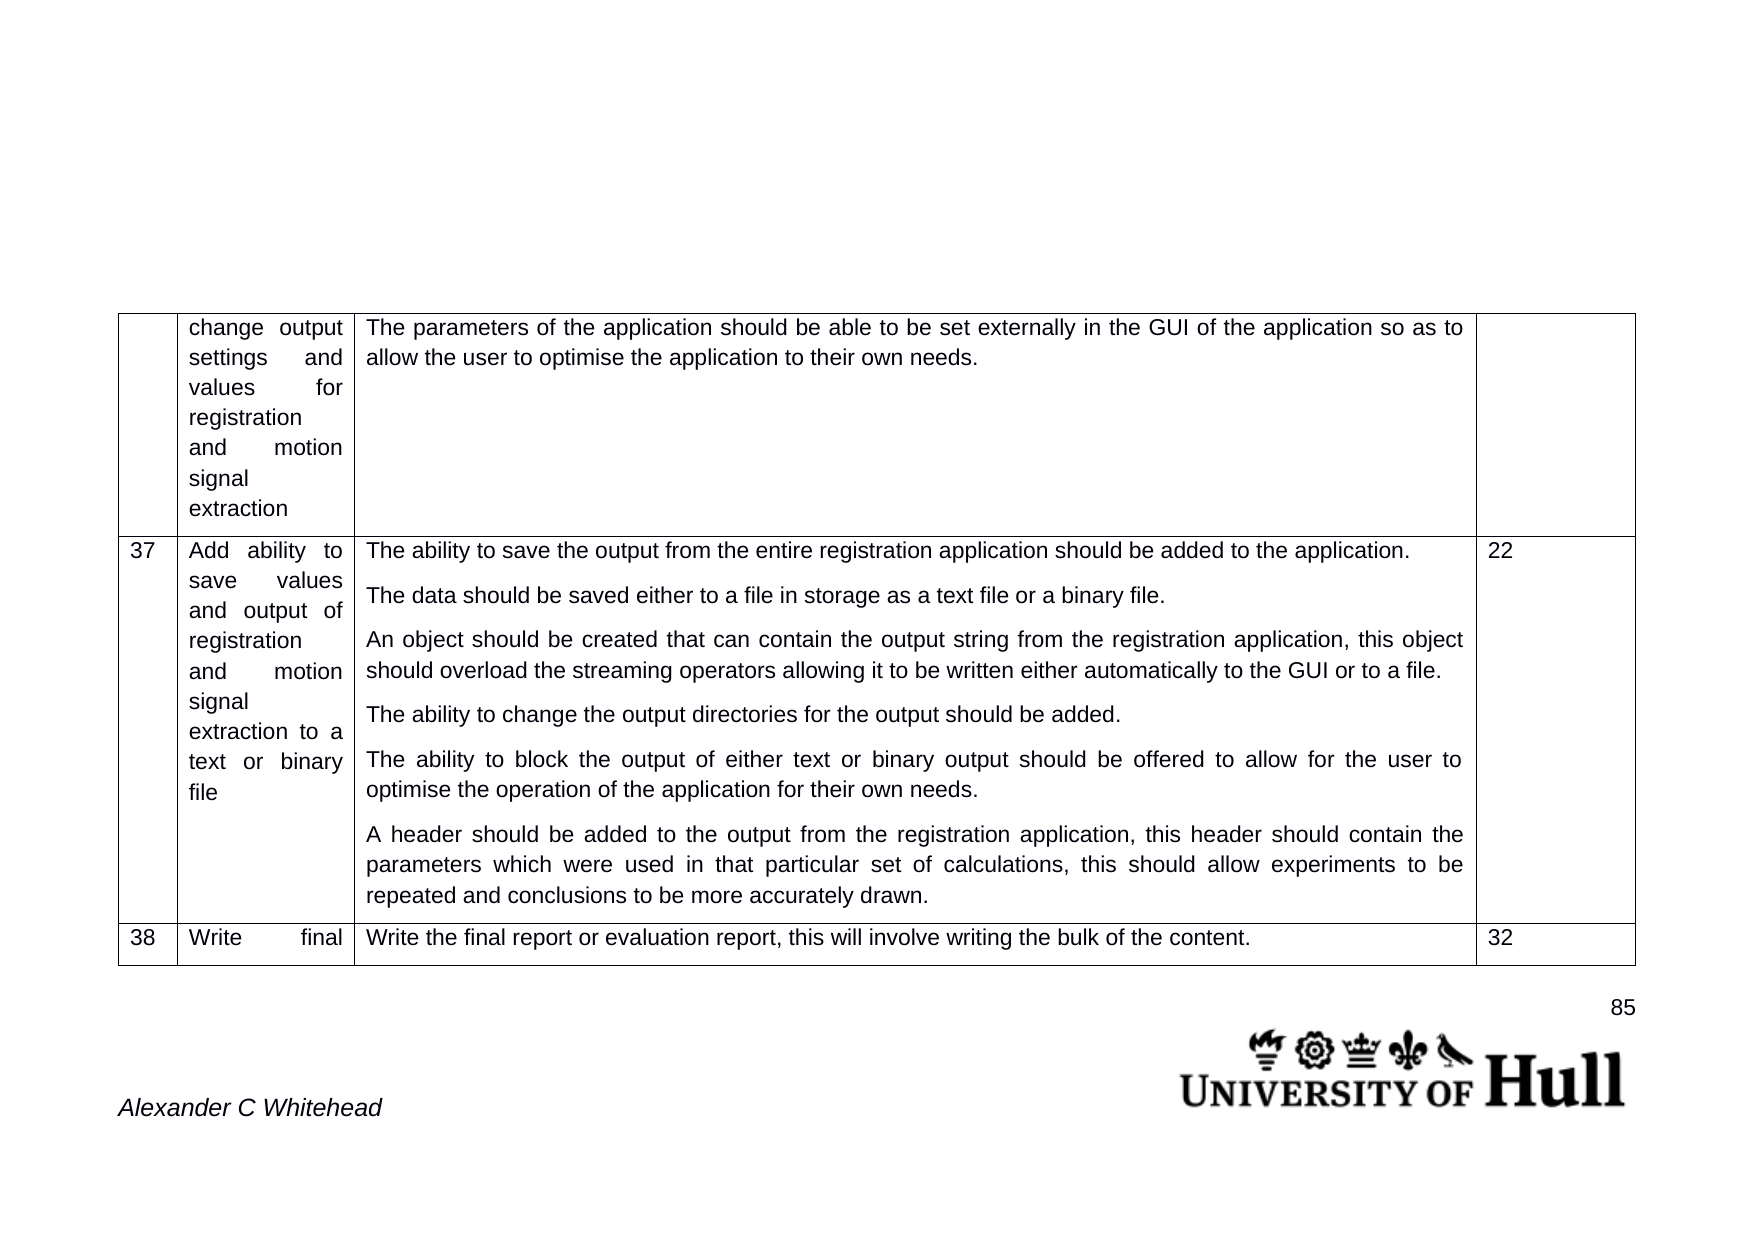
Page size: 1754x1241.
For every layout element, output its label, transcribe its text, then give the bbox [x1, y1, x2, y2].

table_cell 32 [1477, 924, 1635, 964]
table_cell The parameters of the application should be able to be set externally in the GUI of the application so as to allow the user to optimise the application to their own needs. [355, 314, 1476, 536]
table_cell [1477, 314, 1635, 536]
table_cell Write the final report or evaluation report, this will involve writing the bulk of the content. [355, 924, 1476, 964]
table_cell The ability to save the output from the entire registration application should be added to the application. The data should be saved either to a file in storage as a text file or a binary file. An object should be created that can contain the output string from the registration application, this object should overload the streaming operators allowing it to be written either automatically to the GUI or to a file. The ability to change the output directories for the output should be added. The ability to block the output of either text or binary output should be offered to allow for the user to optimise the operation of the application for their own needs. A header should be added to the output from the registration application, this header should contain the parameters which were used in that particular set of calculations, this should allow experiments to be repeated and conclusions to be more accurately drawn. [355, 537, 1476, 922]
table_cell 22 [1477, 537, 1635, 922]
table_cell change output settings and values for registration and motion signal extraction [178, 314, 354, 536]
picture [1173, 1020, 1634, 1117]
table_cell 38 [119, 924, 177, 964]
table_cell Add ability to save values and output of registration and motion signal extraction to a text or binary file [178, 537, 354, 922]
table_cell Write final [178, 924, 354, 964]
table_cell 37 [119, 537, 177, 922]
table_cell [119, 314, 177, 536]
